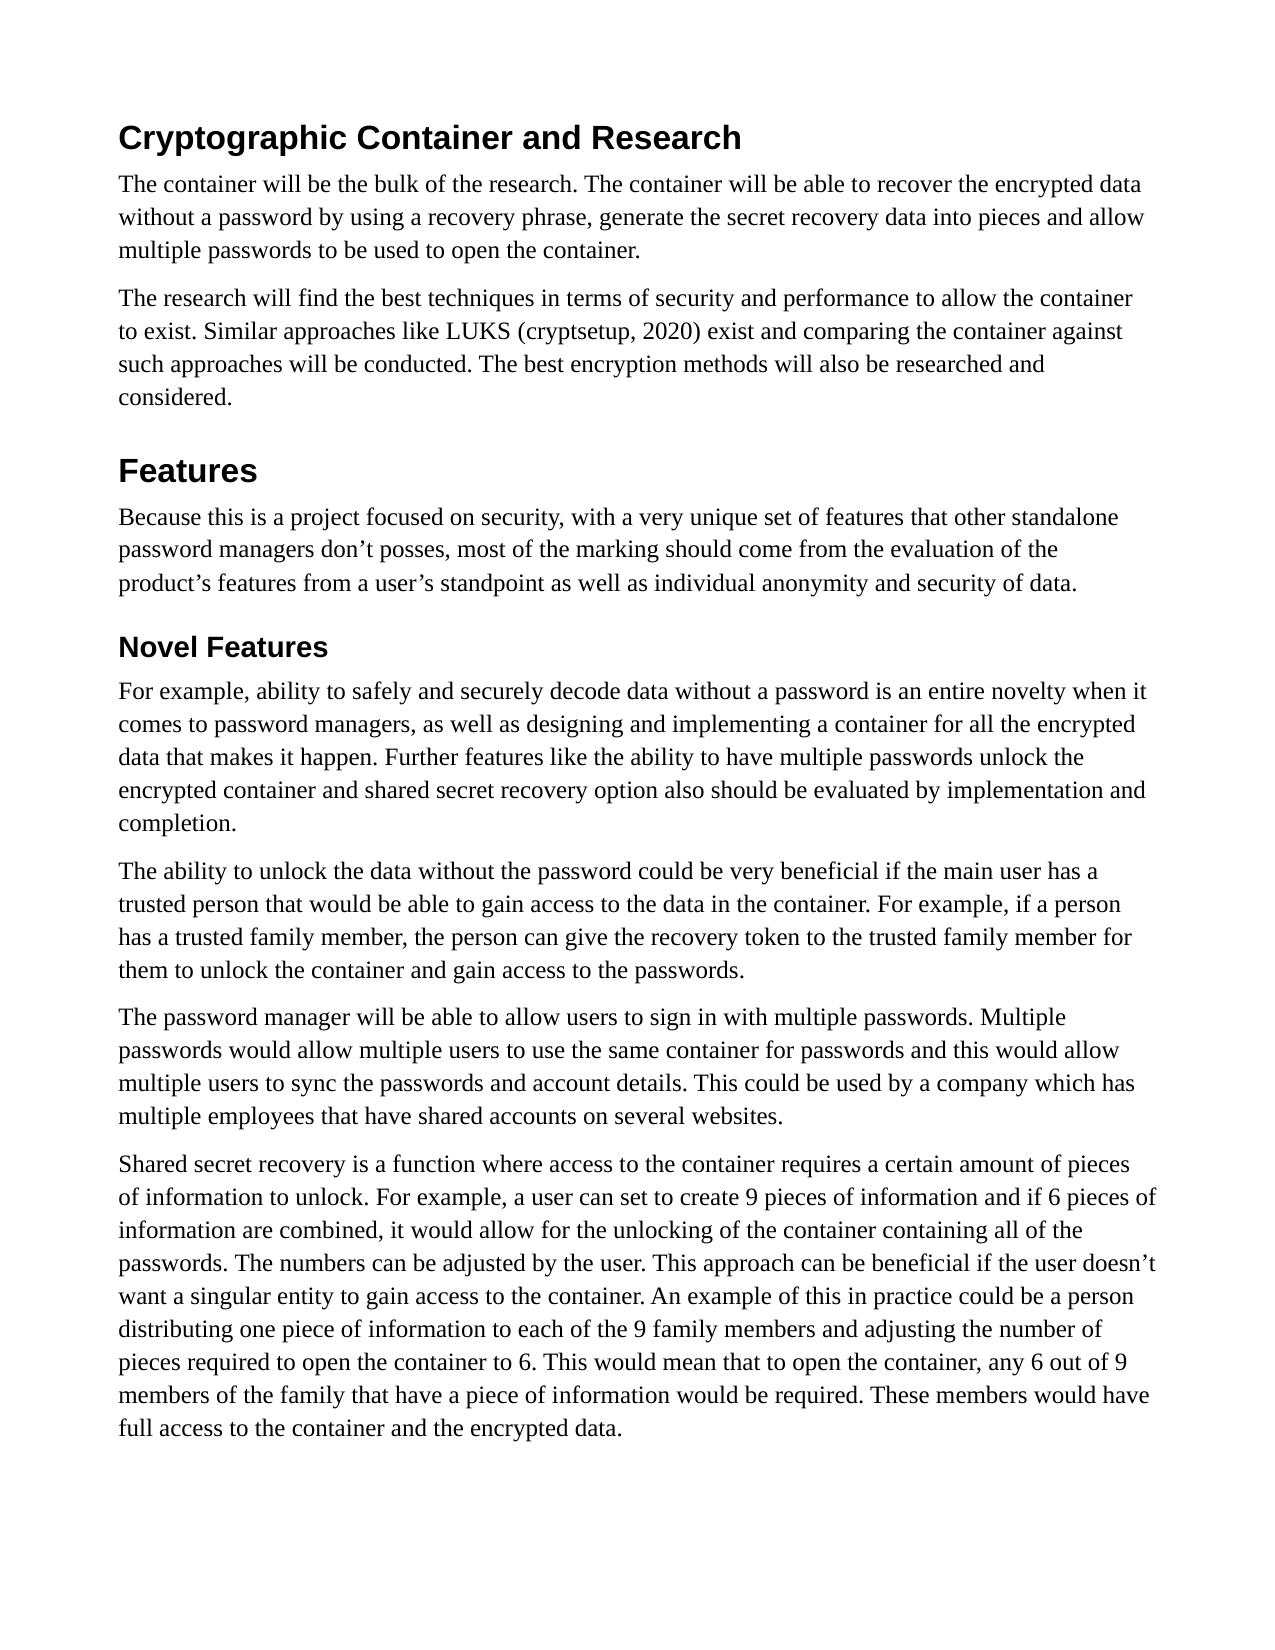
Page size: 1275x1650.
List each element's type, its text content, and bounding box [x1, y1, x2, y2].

text Because this is a project focused on security, with a very unique set of features that other standalone password managers don’t posses, most of the marking should come from the evaluation of the product’s features from a user’s standpoint as well as individual anonymity and security of data. [118, 502, 1157, 596]
text Shared secret recovery is a function where access to the container requires a certain amount of pieces of information to unlock. For example, a user can set to create 9 pieces of information and if 6 pieces of information are combined, it would allow for the unlocking of the container containing all of the passwords. The numbers can be adjusted by the user. This approach can be beneficial if the user doesn’t want a singular entity to gain access to the container. An example of this in practice could be a person distributing one piece of information to each of the 9 family members and adjusting the number of pieces required to open the container to 6. This would mean that to open the container, any 6 out of 9 members of the family that have a piece of information would be required. These members would have full access to the container and the encrypted data. [118, 1149, 1157, 1442]
text The container will be the bulk of the research. The container will be able to recover the encrypted data without a password by using a recovery phrase, generate the secret recovery data into pieces and allow multiple passwords to be used to open the container. [118, 169, 1157, 264]
text The ability to unlock the data without the password could be very beneficial if the main user has a trusted person that would be able to gain access to the data in the container. For example, if a person has a trusted family member, the person can give the recovery token to the trusted family member for them to unlock the container and gain access to the passwords. [118, 856, 1157, 983]
subtitle Cryptographic Container and Research [118, 118, 1157, 157]
text The research will find the best techniques in terms of security and performance to allow the container to exist. Similar approaches like LUKS (cryptsetup, 2020) exist and comparing the container against such approaches will be conducted. The best encryption methods will also be researched and considered. [118, 283, 1157, 411]
text For example, ability to safely and securely decode data without a password is an entire novelty when it comes to password managers, as well as designing and implementing a container for all the encrypted data that makes it happen. Further features like the ability to have multiple passwords unlock the encrypted container and shared secret recovery option also should be evaluated by implementation and completion. [118, 676, 1157, 837]
text The password manager will be able to allow users to sign in with multiple passwords. Multiple passwords would allow multiple users to use the same container for passwords and this would allow multiple users to sync the passwords and account details. This could be used by a company which has multiple employees that have shared accounts on several websites. [118, 1002, 1157, 1130]
subtitle Features [118, 450, 1157, 489]
subtitle Novel Features [118, 630, 1157, 663]
